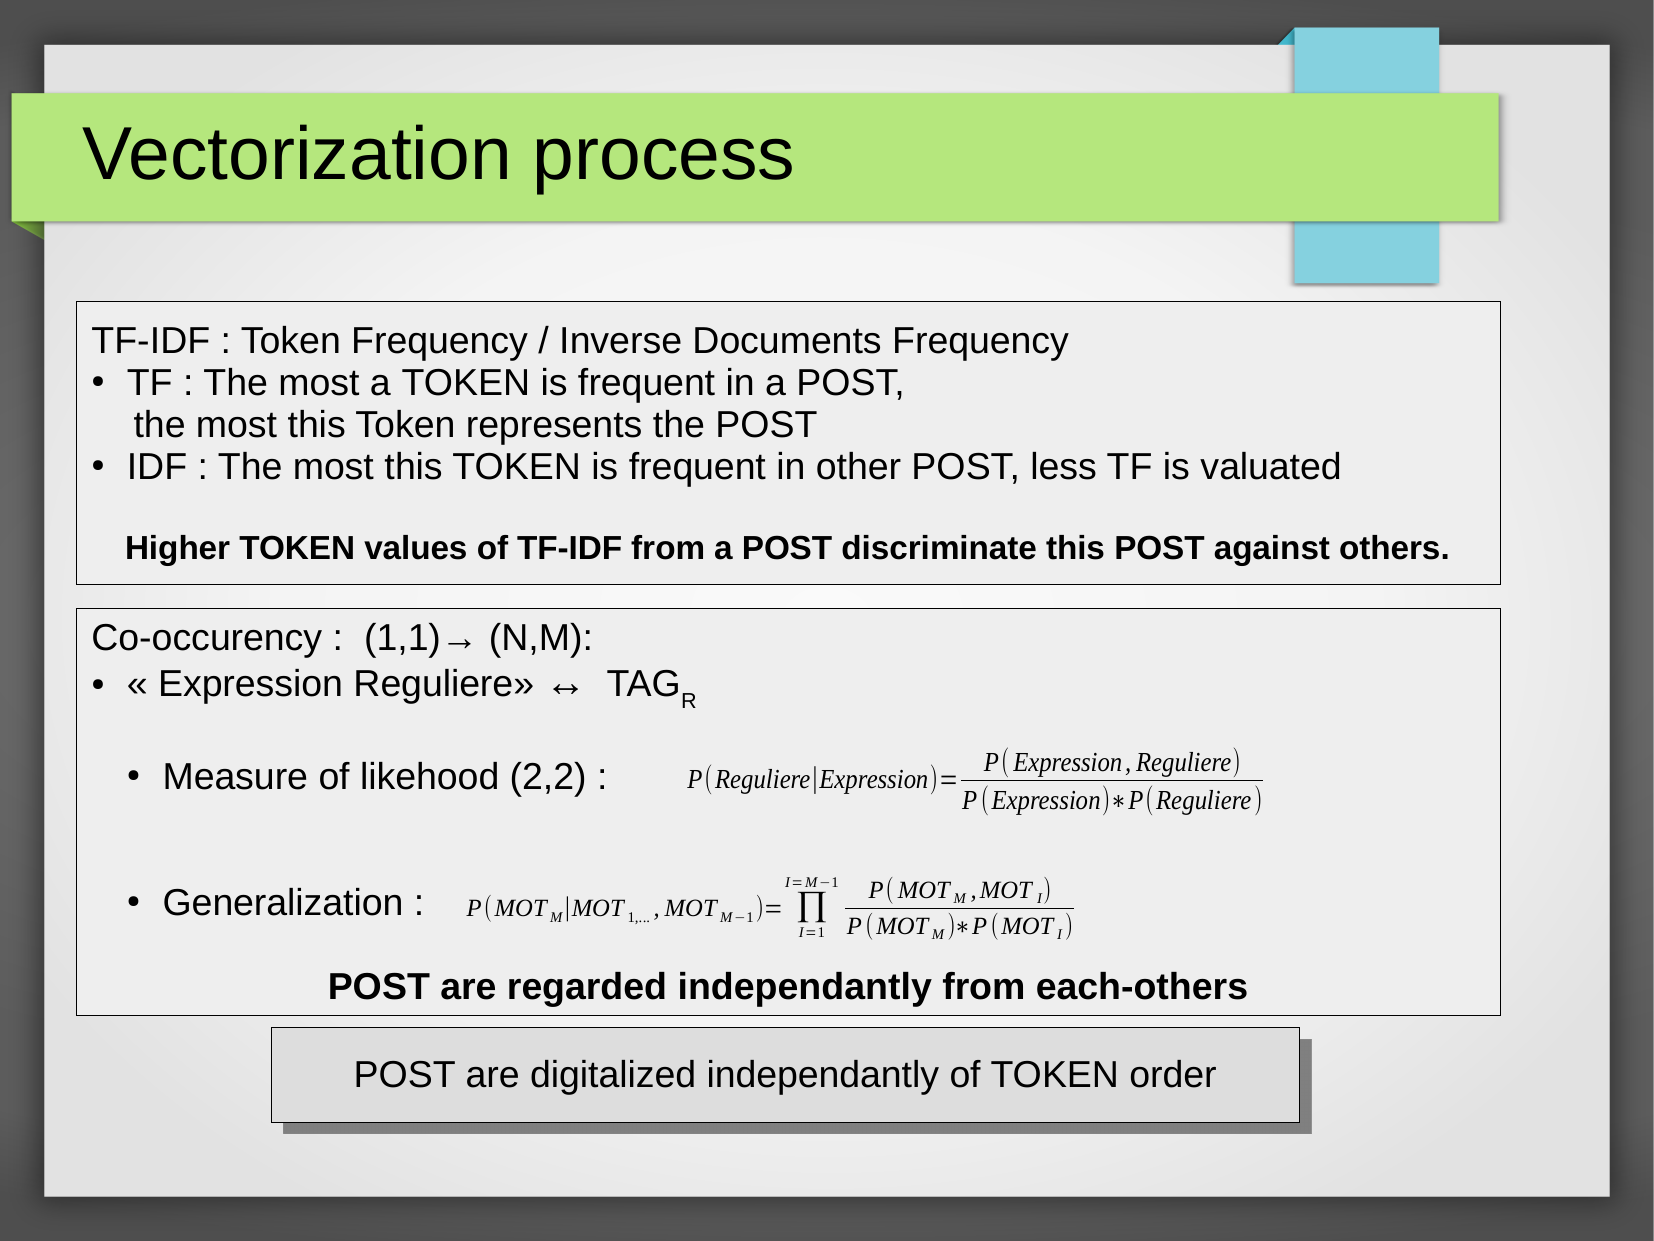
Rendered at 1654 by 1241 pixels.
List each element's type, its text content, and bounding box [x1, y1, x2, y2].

chart [458, 874, 1081, 943]
text_box Co-occurency : (1,1)→ (N,M): « Expression Reguliere» ↔ TAGR Measure of likehood (2,2) : Generalization : POST are regarded independantly from each-others [76, 608, 1501, 1016]
text_box TF-IDF : Token Frequency / Inverse Documents Frequency TF : The most a TOKEN is frequent in a POST, the most this Token represents the POST IDF : The most this TOKEN is frequent in other POST, less TF is valuated Higher TOKEN values of TF-IDF from a POST discriminate this POST against others. [76, 301, 1501, 585]
picture [0, 0, 1654, 1241]
text_box POST are digitalized independantly of TOKEN order [271, 1027, 1300, 1123]
title Vectorization process [82, 94, 1264, 213]
chart [679, 745, 1271, 817]
